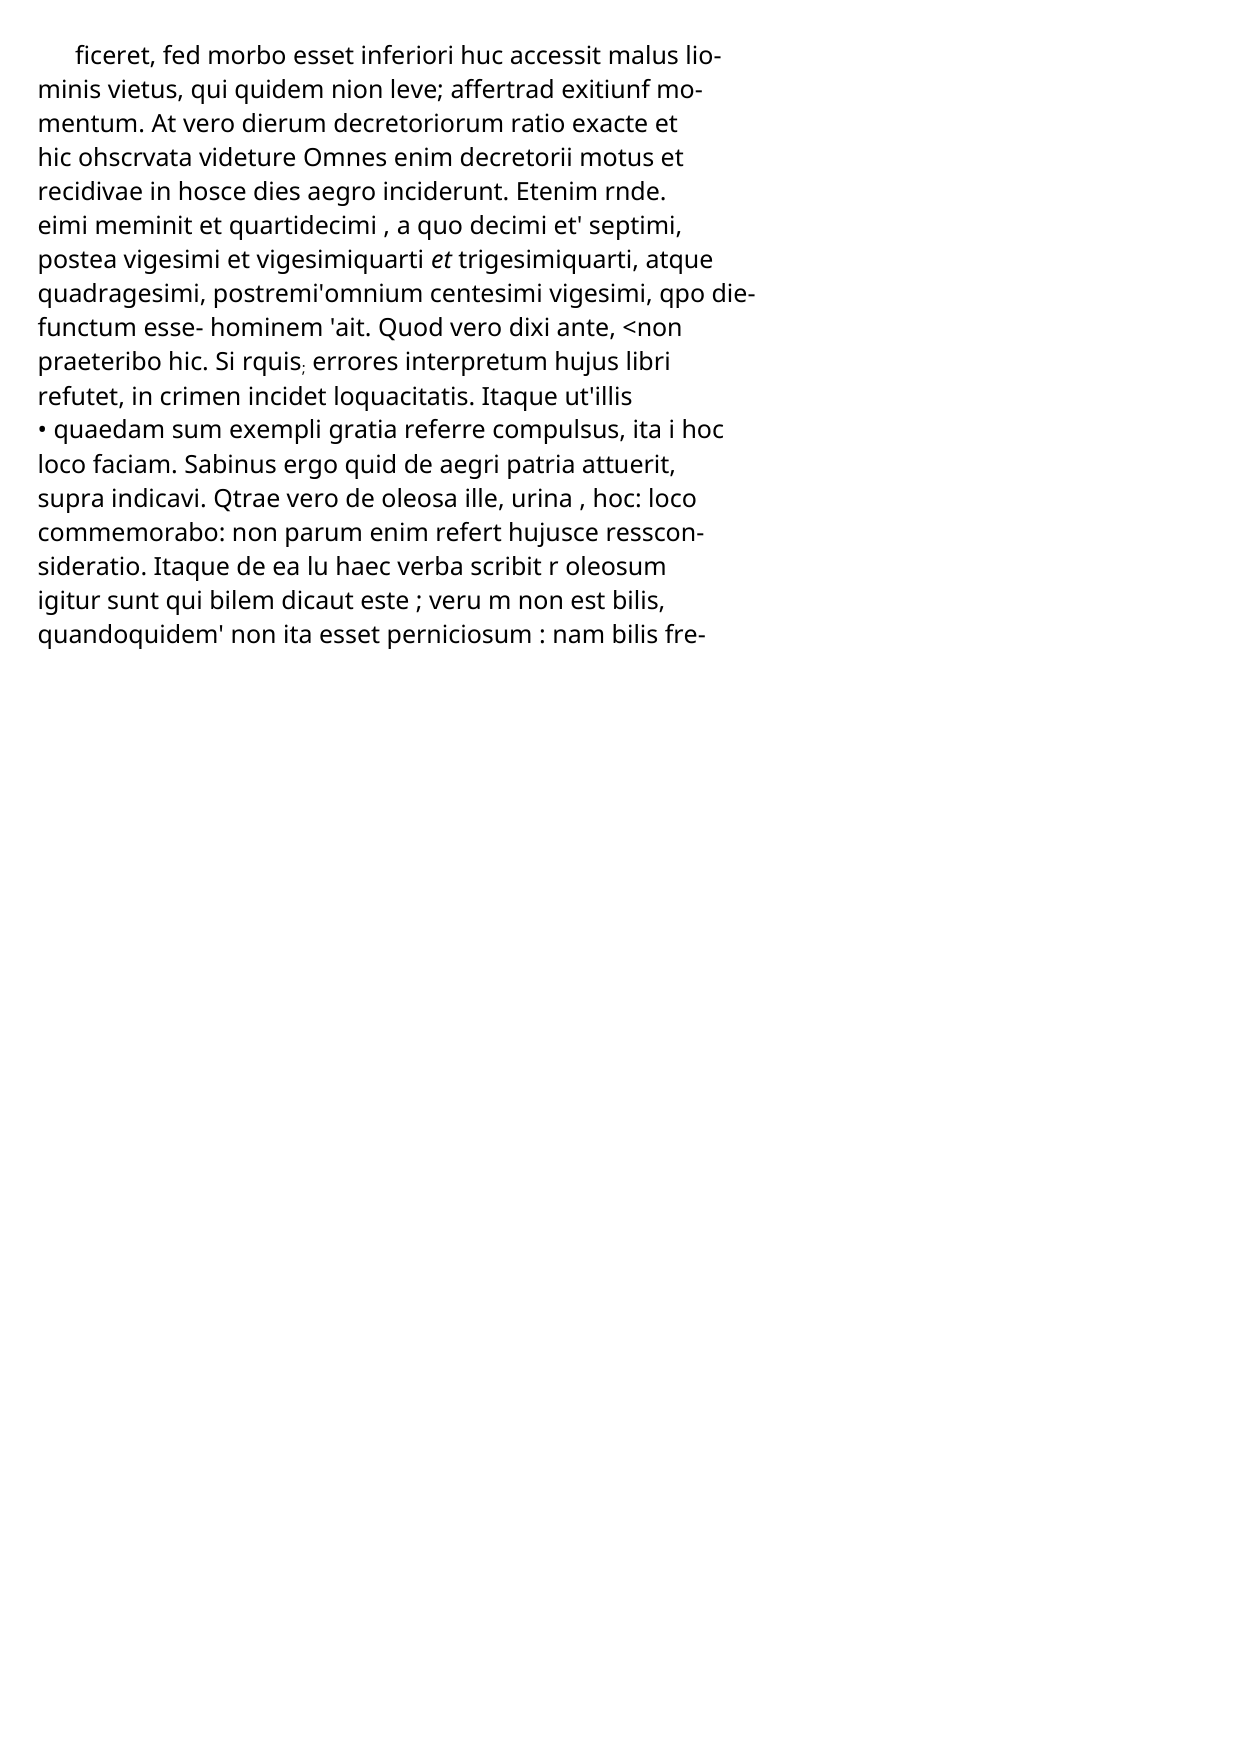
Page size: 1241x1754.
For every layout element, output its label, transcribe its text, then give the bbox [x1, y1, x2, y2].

text ficeret, fed morbo esset inferiori huc accessit malus lio- minis vietus, qui quidem nion leve; affertrad exitiunf mo- mentum. At vero dierum decretoriorum ratio exacte et hic ohscrvata videture Omnes enim decretorii motus et recidivae in hosce dies aegro inciderunt. Etenim rnde. eimi meminit et quartidecimi , a quo decimi et' septimi, postea vigesimi et vigesimiquarti et trigesimiquarti, atque quadragesimi, postremi'omnium centesimi vigesimi, qpo die- functum esse- hominem 'ait. Quod vero dixi ante, <non praeteribo hic. Si rquis; errores interpretum hujus libri refutet, in crimen incidet loquacitatis. Itaque ut'illis • quaedam sum exempli gratia referre compulsus, ita i hoc loco faciam. Sabinus ergo quid de aegri patria attuerit, supra indicavi. Qtrae vero de oleosa ille, urina , hoc: loco commemorabo: non parum enim refert hujusce resscon- sideratio. Itaque de ea lu haec verba scribit r oleosum igitur sunt qui bilem dicaut este ; veru m non est bilis, quandoquidem' non ita esset perniciosum : nam bilis fre- [37, 37, 1203, 651]
